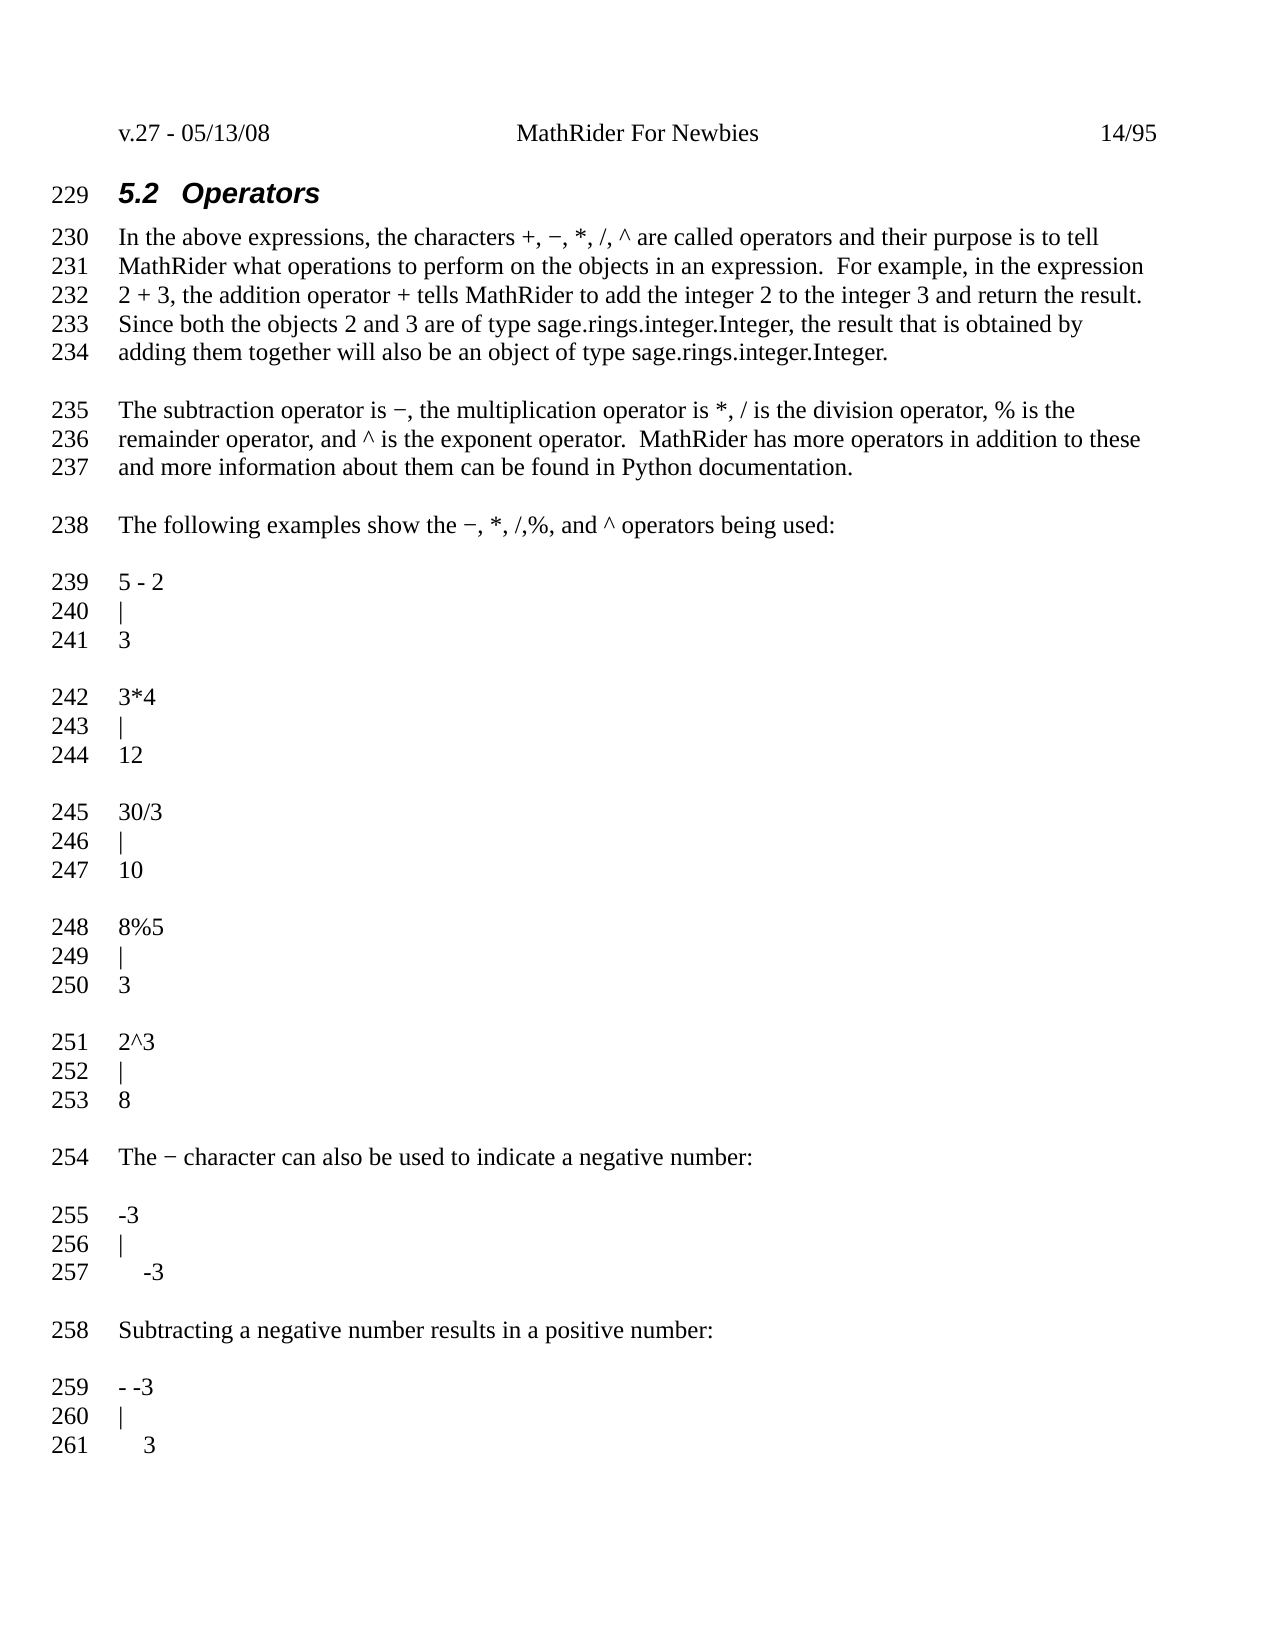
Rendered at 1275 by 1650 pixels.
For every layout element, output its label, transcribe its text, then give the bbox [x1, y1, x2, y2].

text | [118, 711, 1157, 740]
text -3 [118, 1257, 1157, 1286]
text 30/3 [118, 797, 1157, 826]
text - -3 [118, 1372, 1157, 1401]
text The subtraction operator is −, the multiplication operator is *, / is the division operator, % is the remainder operator, and ^ is the exponent operator. MathRider has more operators in addition to these and more information about them can be found in Python documentation. [118, 395, 1157, 481]
text | [118, 941, 1157, 970]
text 2^3 [118, 1027, 1157, 1056]
text | [118, 1401, 1157, 1430]
text 3 [118, 970, 1157, 999]
text The − character can also be used to indicate a negative number: [118, 1142, 1157, 1171]
text | [118, 826, 1157, 855]
text | [118, 1056, 1157, 1085]
text The following examples show the −, *, /,%, and ^ operators being used: [118, 510, 1157, 539]
text Subtracting a negative number results in a positive number: [118, 1315, 1157, 1344]
text 8%5 [118, 912, 1157, 941]
text 12 [118, 740, 1157, 769]
text 3*4 [118, 682, 1157, 711]
text 3 [118, 1430, 1157, 1459]
text | [118, 1229, 1157, 1257]
text 10 [118, 855, 1157, 884]
subtitle Operators [118, 176, 1157, 210]
text 5 - 2 [118, 567, 1157, 596]
text 8 [118, 1085, 1157, 1114]
text -3 [118, 1200, 1157, 1229]
text In the above expressions, the characters +, −, *, /, ^ are called operators and their purpose is to tell MathRider what operations to perform on the objects in an expression. For example, in the expression 2 + 3, the addition operator + tells MathRider to add the integer 2 to the integer 3 and return the result. Since both the objects 2 and 3 are of type sage.rings.integer.Integer, the result that is obtained by adding them together will also be an object of type sage.rings.integer.Integer. [118, 222, 1157, 366]
text | [118, 596, 1157, 625]
text 3 [118, 625, 1157, 654]
